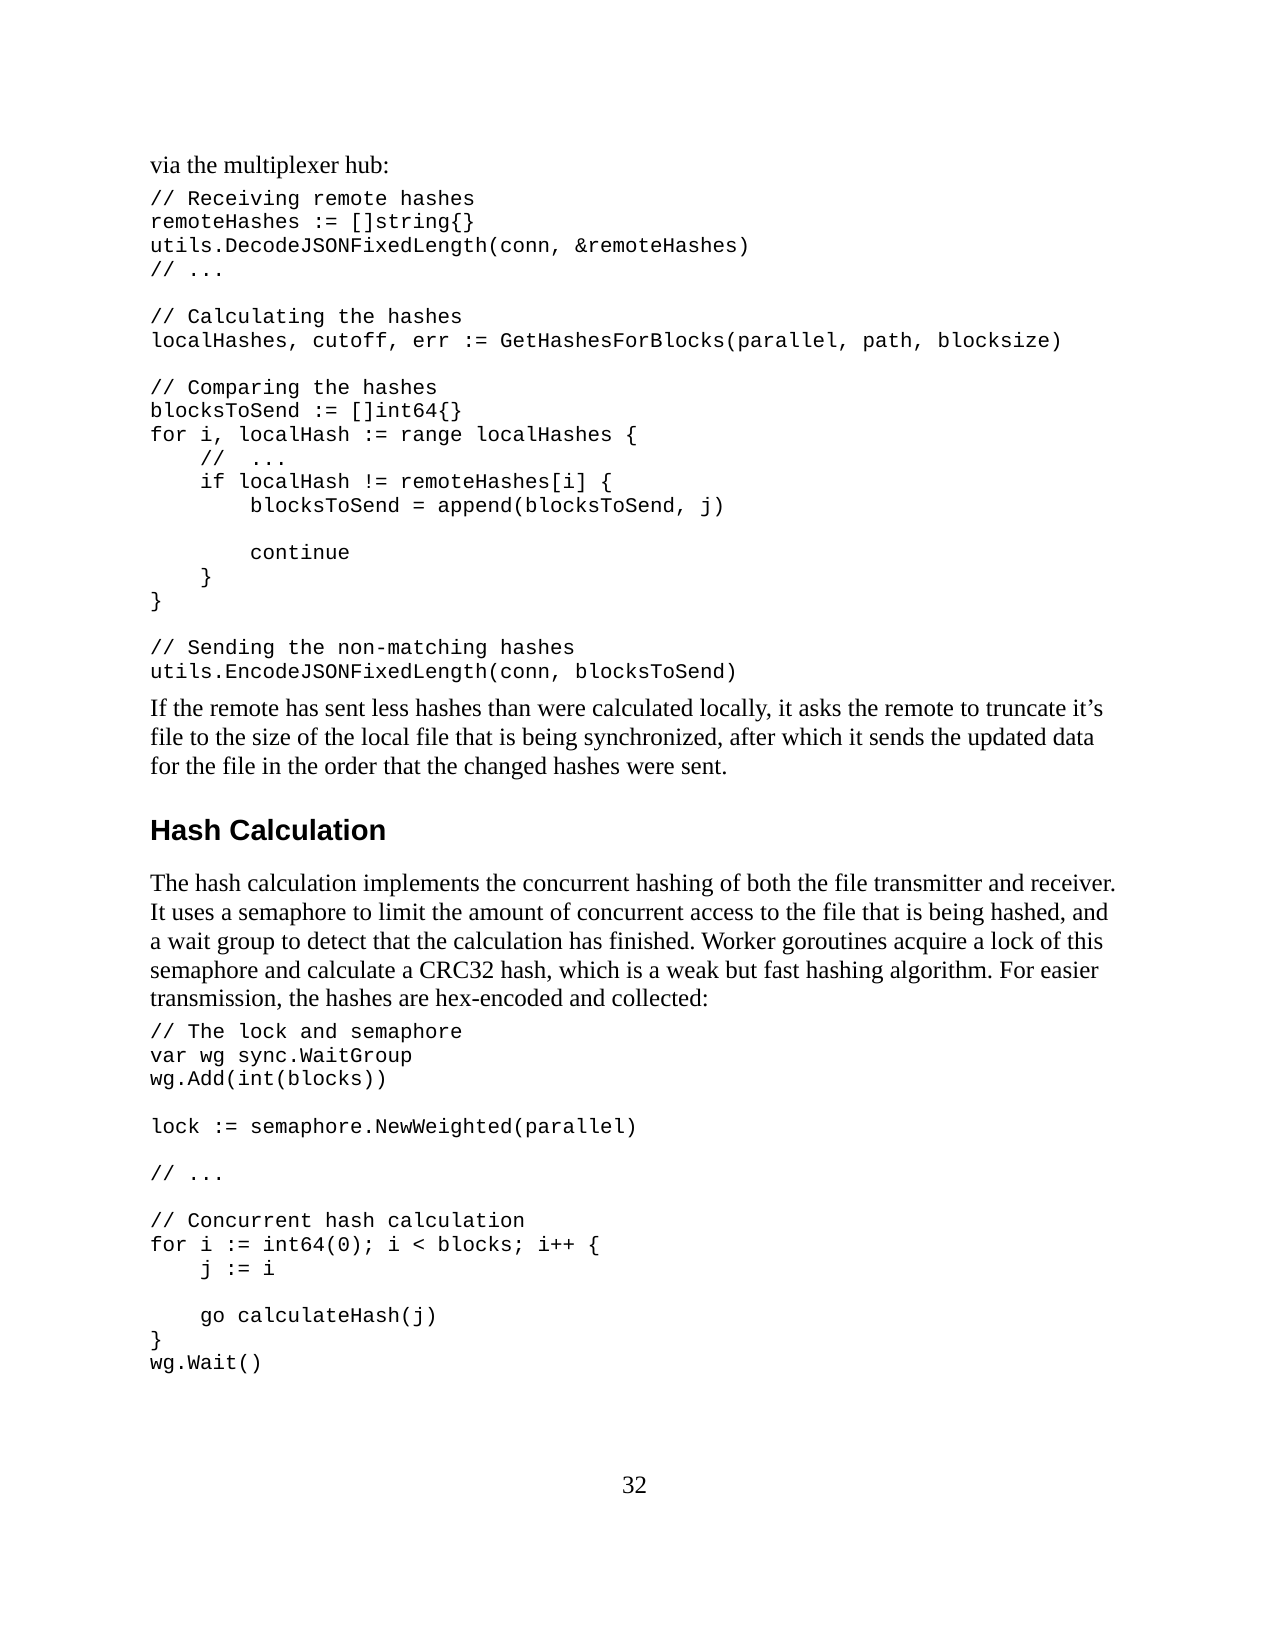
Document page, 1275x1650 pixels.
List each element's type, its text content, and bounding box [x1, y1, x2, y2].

text blocksToSend := []int64{} [150, 401, 1125, 424]
text // ... [150, 259, 1125, 282]
text localHashes, cutoff, err := GetHashesForBlocks(parallel, path, blocksize) [150, 329, 1125, 353]
text // ... [150, 448, 1125, 471]
text } [150, 566, 1125, 590]
text // Calculating the hashes [150, 306, 1125, 329]
text } [150, 590, 1125, 613]
text The hash calculation implements the concurrent hashing of both the file transmitter and receiver. It uses a semaphore to limit the amount of concurrent access to the file that is being hashed, and a wait group to detect that the calculation has finished. Worker goroutines acquire a lock of this semaphore and calculate a CRC32 hash, which is a weak but fast hashing algorithm. For easier transmission, the hashes are hex-encoded and collected: [150, 868, 1125, 1012]
text // Sending the non-matching hashes [150, 637, 1125, 661]
text for i, localHash := range localHashes { [150, 424, 1125, 448]
text // ... [150, 1163, 1125, 1187]
text utils.EncodeJSONFixedLength(conn, blocksToSend) [150, 661, 1125, 684]
text wg.Add(int(blocks)) [150, 1068, 1125, 1092]
text remoteHashes := []string{} [150, 211, 1125, 235]
text utils.DecodeJSONFixedLength(conn, &remoteHashes) [150, 235, 1125, 259]
text via the multiplexer hub: [150, 150, 1125, 179]
text for i := int64(0); i < blocks; i++ { [150, 1234, 1125, 1258]
text blocksToSend = append(blocksToSend, j) [150, 495, 1125, 519]
text // Receiving remote hashes [150, 188, 1125, 211]
text } [150, 1328, 1125, 1352]
text lock := semaphore.NewWeighted(parallel) [150, 1116, 1125, 1139]
text // Comparing the hashes [150, 377, 1125, 401]
text // The lock and semaphore [150, 1021, 1125, 1045]
subtitle Hash Calculation [150, 813, 1125, 847]
text var wg sync.WaitGroup [150, 1045, 1125, 1068]
text continue [150, 542, 1125, 566]
text go calculateHash(j) [150, 1305, 1125, 1328]
text // Concurrent hash calculation [150, 1210, 1125, 1234]
text wg.Wait() [150, 1352, 1125, 1376]
text If the remote has sent less hashes than were calculated locally, it asks the remote to truncate it’s file to the size of the local file that is being synchronized, after which it sends the updated data for the file in the order that the changed hashes were sent. [150, 693, 1125, 779]
text if localHash != remoteHashes[i] { [150, 471, 1125, 495]
text j := i [150, 1258, 1125, 1281]
